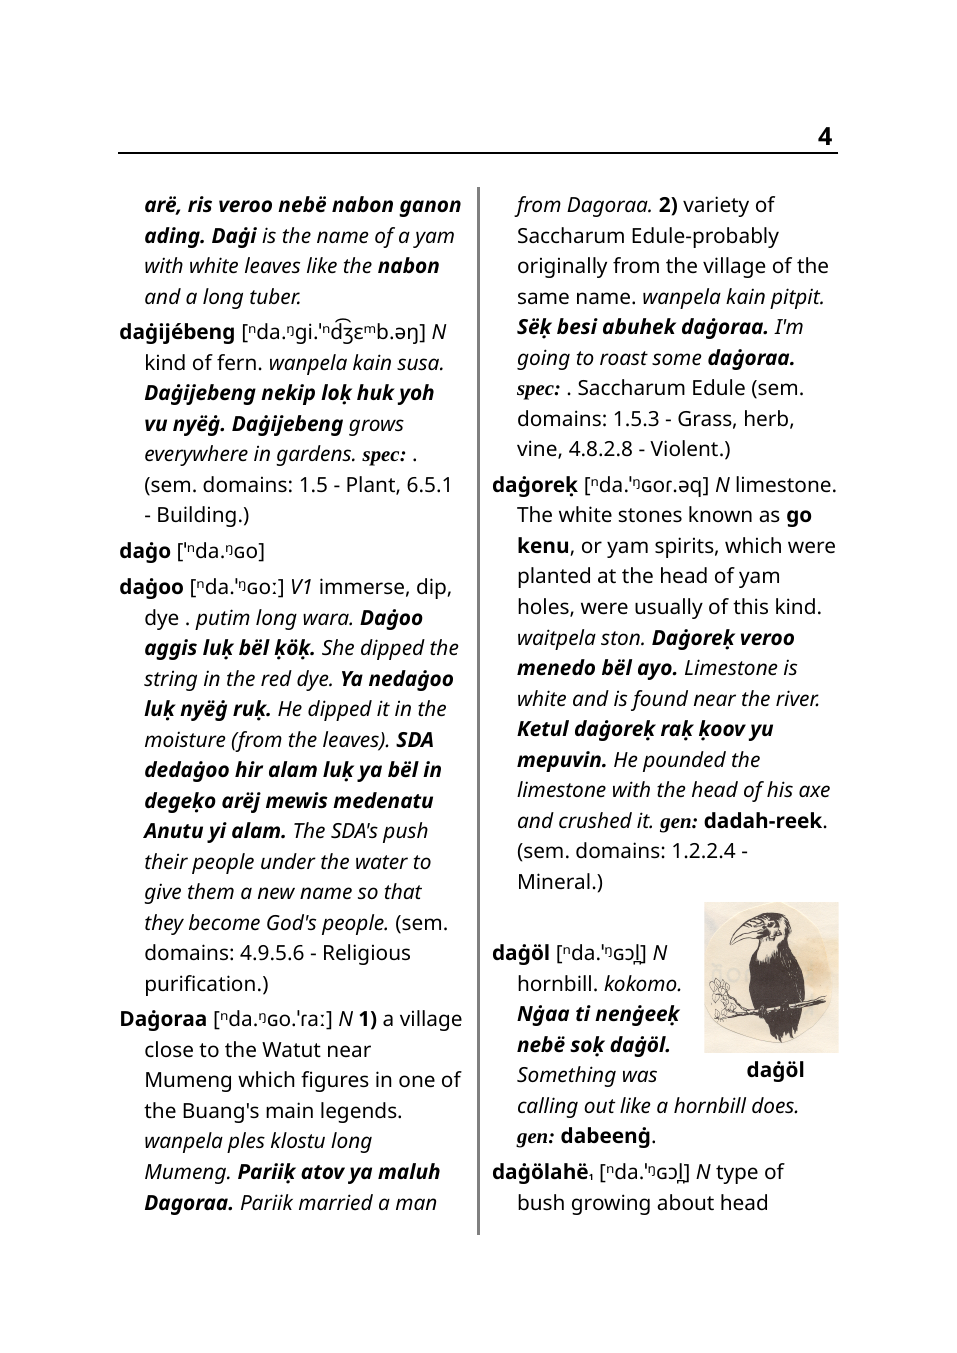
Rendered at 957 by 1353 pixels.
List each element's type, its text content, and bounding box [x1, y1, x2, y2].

picture [704, 902, 839, 1053]
text daġoo [ⁿda.ˈᵑɢoː] V1 immerse, dip, dye . putim long wara. Daġoo aggis luḳ bël ḳöḳ. She dipped the string in the red dye. Ya nedaġoo luḳ nyëġ ruḳ. He dipped it in the moisture (from the leaves). SDA dedaġoo hir alam luḳ ya bël in degeḳo arëj mewis medenatu Anutu yi alam. The SDA's push their people under the water to give them a new name so that they become God's people. (sem. domains: 4.9.5.6 - Religious purification.) [119, 569, 465, 1001]
text from Dagoraa. 2) variety of Saccharum Edule-probably originally from the village of the same name. wanpela kain pitpit. Sëḳ besi abuhek daġoraa. I'm going to roast some daġoraa. spec: . Saccharum Edule (sem. domains: 1.5.3 - Grass, herb, vine, 4.8.2.8 - Violent.) [492, 188, 837, 467]
text daġoreḳ [ⁿda.ˈᵑɢoɾ.əq] N limestone. The white stones known as go kenu, or yam spirits, which were planted at the head of yam holes, were usually of this kind. waitpela ston. Daġoreḳ veroo menedo bël ayo. Limestone is white and is found near the river. Ketul daġoreḳ raḳ ḳoov yu mepuvin. He pounded the limestone with the head of his axe and crushed it. gen: dadah-reek. (sem. domains: 1.2.2.4 - Mineral.) [492, 467, 837, 901]
text Daġoraa [ⁿda.ᵑɢo.ˈɾaː] N 1) a village close to the Watut near Mumeng which figures in one of the Buang's main legends. wanpela ples klostu long Mumeng. Pariiḳ atov ya maluh Dagoraa. Pariik married a man [119, 1001, 465, 1220]
text arë, ris veroo nebë nabon ganon ading. Daġi is the name of a yam with white leaves like the nabon and a long tuber. [119, 188, 465, 314]
text daġo [ˈⁿda.ᵑɢo] [119, 533, 465, 569]
text daġijébeng [ⁿda.ᵑɡi.ˈⁿd͡ʒɛᵐb.əŋ] N kind of fern. wanpela kain susa. Daġijebeng nekip loḳ huk yoh vu nyëġ. Daġijebeng grows everywhere in gardens. spec: . (sem. domains: 1.5 - Plant, 6.5.1 - Building.) [119, 314, 465, 533]
text daġöl [714, 1053, 837, 1087]
text daġöl [ⁿda.ˈᵑɢɔl̪] N hornbill. kokomo. Nġaa ti nenġeeḳ nebë soḳ daġöl. Something was calling out like a hornbill does. gen: dabeenġ. [492, 935, 837, 1154]
text daġölahë1 [ⁿda.ˈᵑɢɔl̪] N type of bush growing about head [492, 1154, 837, 1220]
